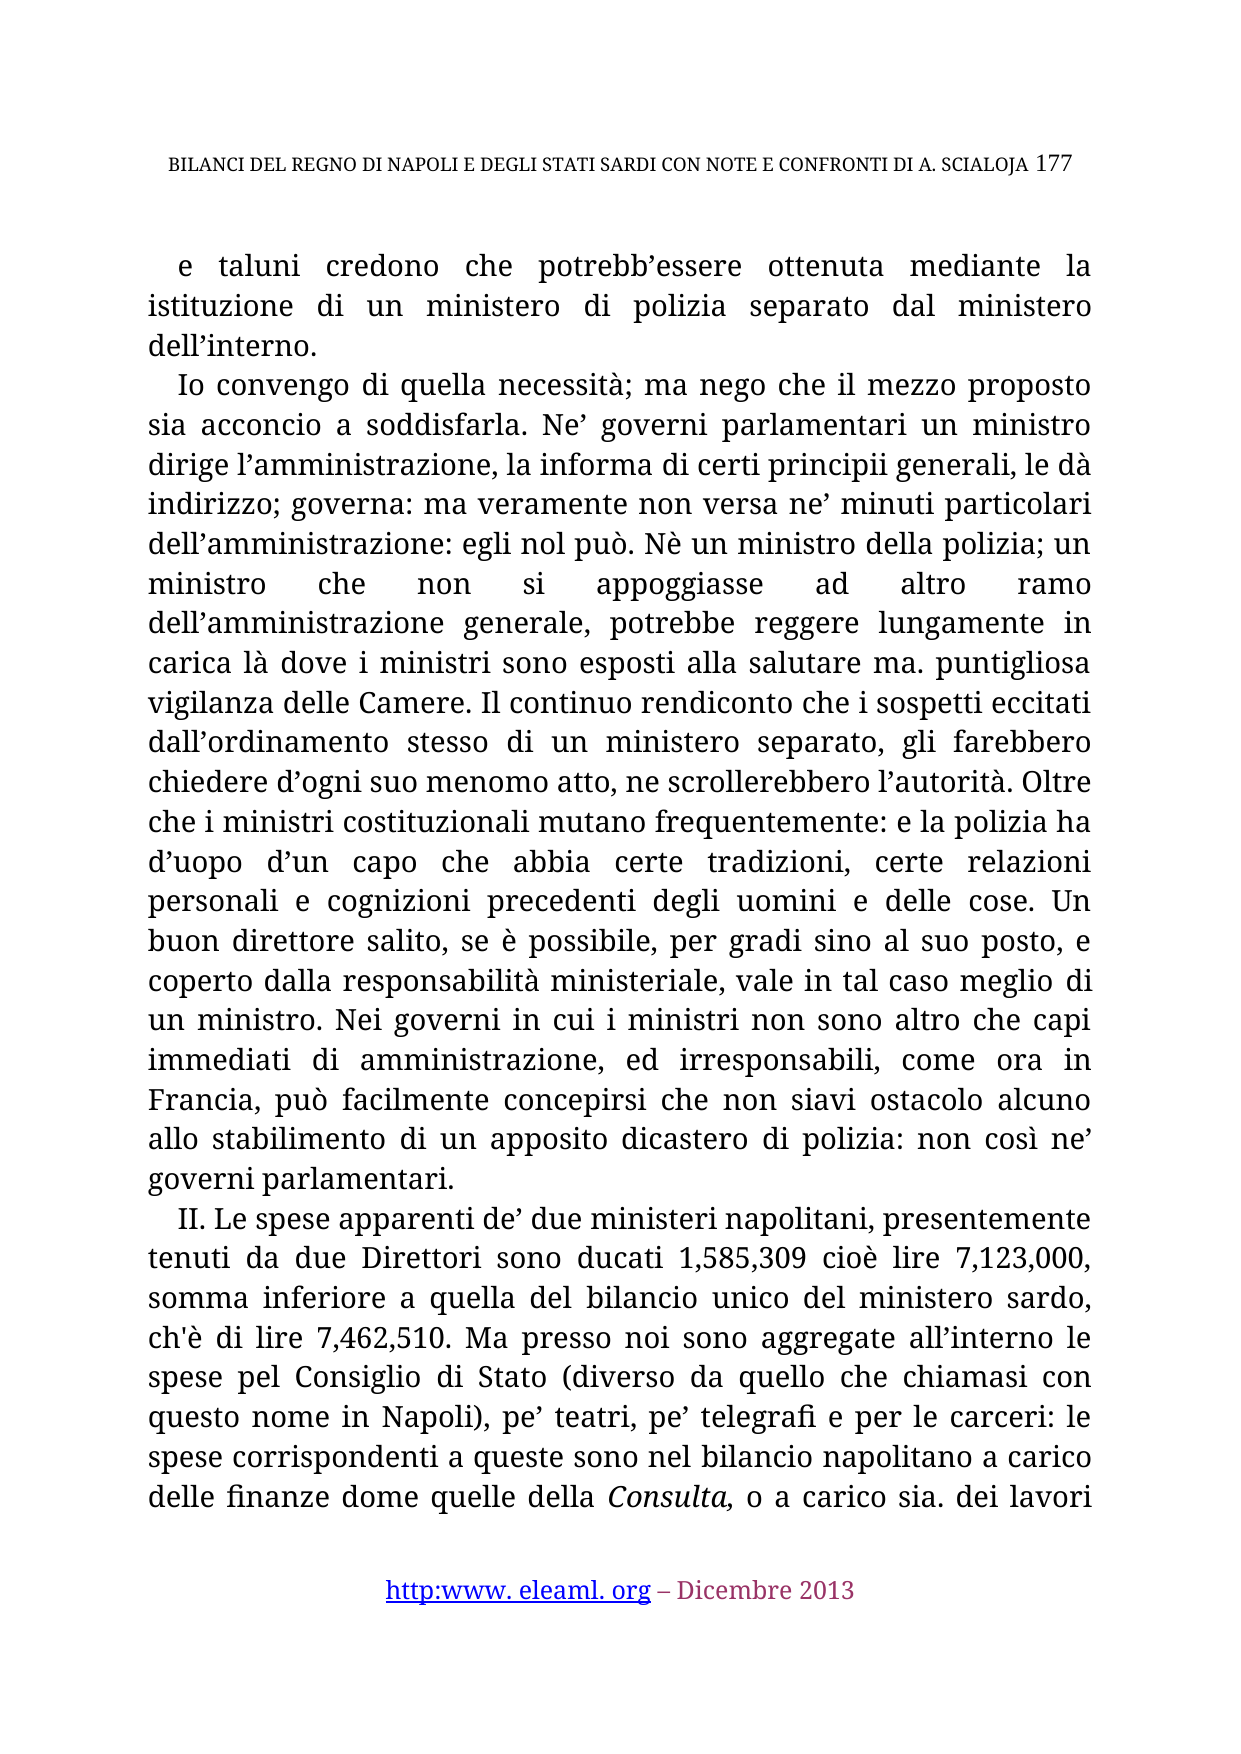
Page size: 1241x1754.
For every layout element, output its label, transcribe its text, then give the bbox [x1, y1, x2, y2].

text Io convengo di quella necessità; ma nego che il mezzo proposto sia acconcio a soddisfarla. Ne’ governi parlamentari un ministro dirige l’amministrazione, la informa di certi principii generali, le dà indirizzo; governa: ma veramente non versa ne’ minuti particolari dell’amministrazione: egli nol può. Nè un ministro della polizia; un ministro che non si appoggiasse ad altro ramo dell’amministrazione generale, potrebbe reggere lungamente in carica là dove i ministri sono esposti alla salutare ma. puntigliosa vigilanza delle Camere. Il continuo rendiconto che i sospetti eccitati dall’ordinamento stesso di un ministero separato, gli farebbero chiedere d’ogni suo menomo atto, ne scrollerebbero l’autorità. Oltre che i ministri costituzionali mutano frequentemente: e la polizia ha d’uopo d’un capo che abbia certe tradizioni, certe relazioni personali e cognizioni precedenti degli uomini e delle cose. Un buon direttore salito, se è possibile, per gradi sino al suo posto, e coperto dalla responsabilità ministeriale, vale in tal caso meglio di un ministro. Nei governi in cui i ministri non sono altro che capi immediati di amministrazione, ed irresponsabili, come ora in Francia, può facilmente concepirsi che non siavi ostacolo alcuno allo stabilimento di un apposito dicastero di polizia: non così ne’ governi parlamentari. [148, 364, 1093, 1198]
text e taluni credono che potrebb’essere ottenuta mediante la istituzione di un ministero di polizia separato dal ministero dell’interno. [148, 246, 1093, 364]
text II. Le spese apparenti de’ due ministeri napolitani, presentemente tenuti da due Direttori sono ducati 1,585,309 cioè lire 7,123,000, somma inferiore a quella del bilancio unico del ministero sardo, ch'è di lire 7,462,510. Ma presso noi sono aggregate all’interno le spese pel Consiglio di Stato (diverso da quello che chiamasi con questo nome in Napoli), pe’ teatri, pe’ telegrafi e per le carceri: le spese corrispondenti a queste sono nel bilancio napolitano a carico delle finanze dome quelle della Consulta, o a carico sia. dei lavori [148, 1198, 1093, 1516]
